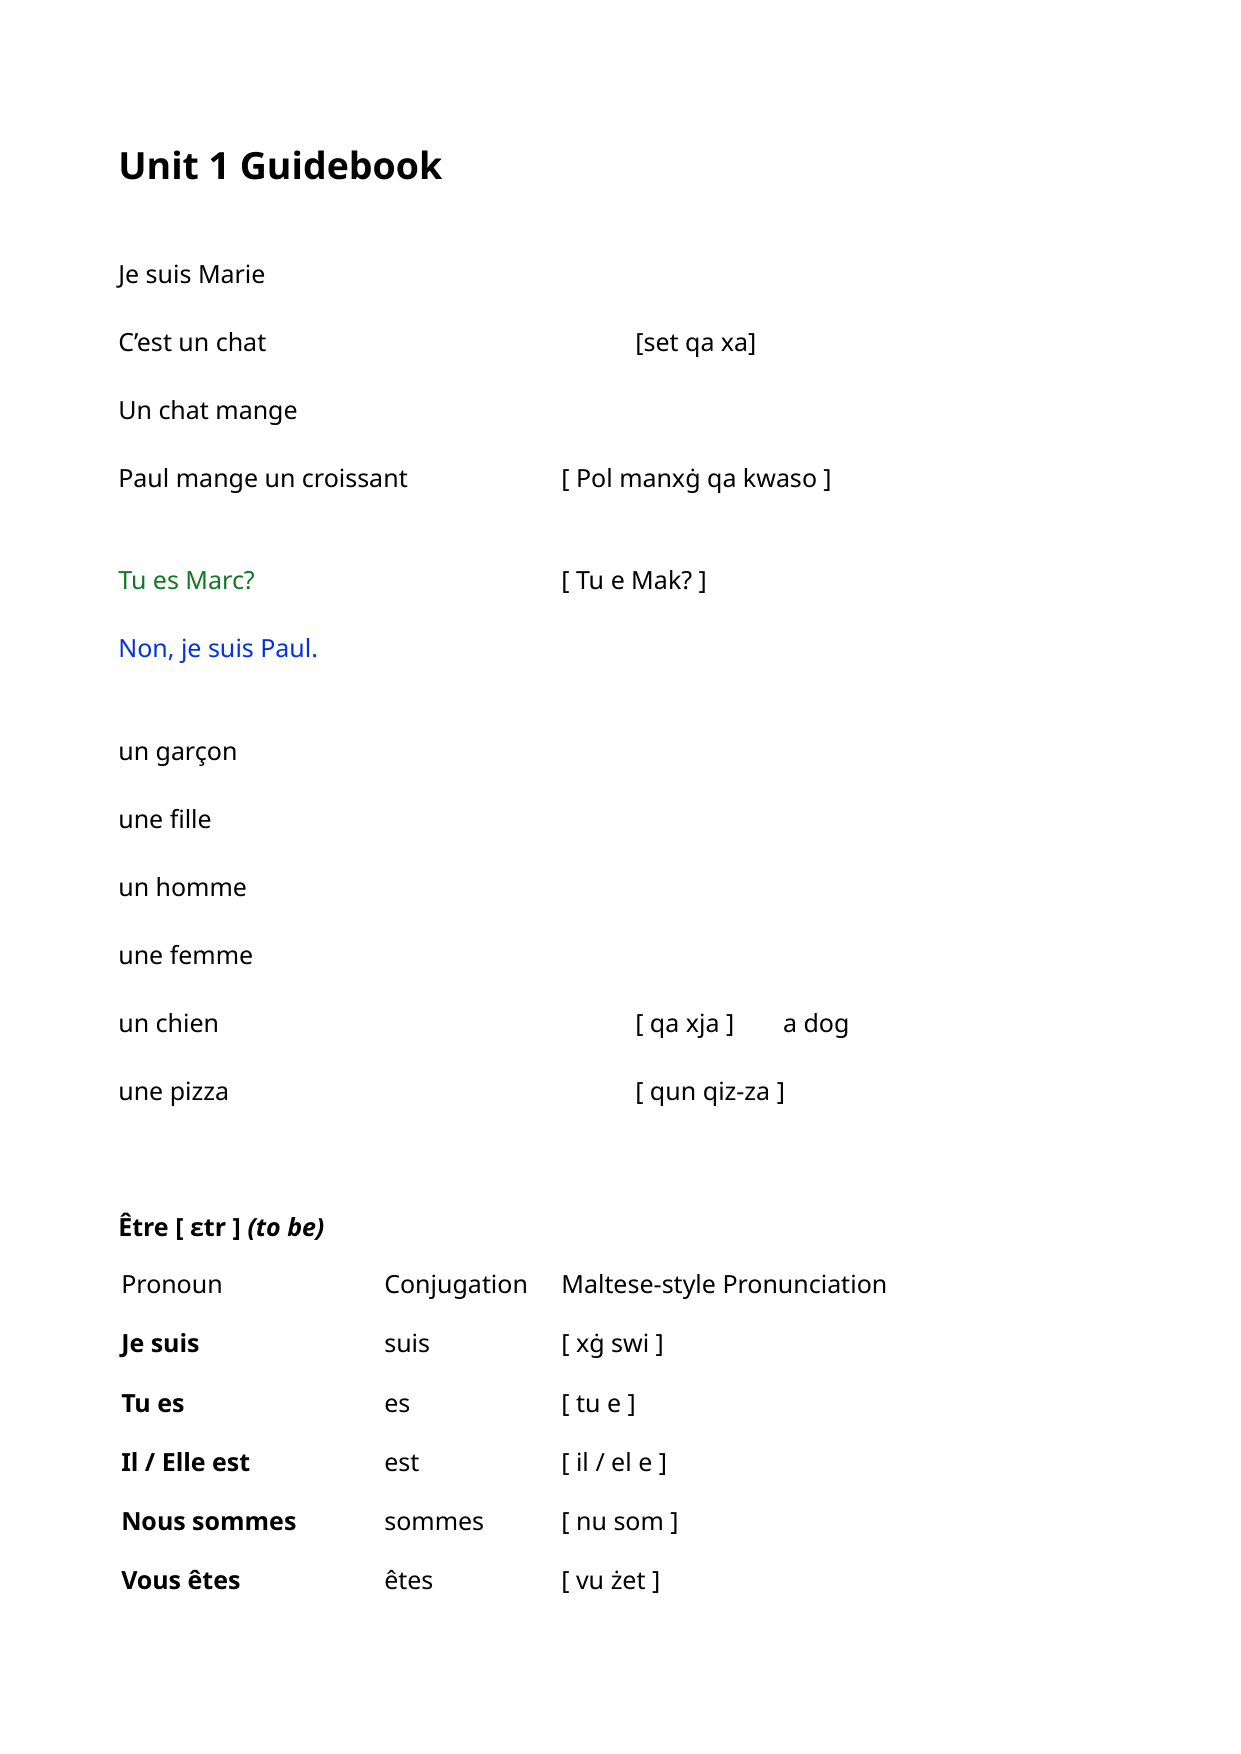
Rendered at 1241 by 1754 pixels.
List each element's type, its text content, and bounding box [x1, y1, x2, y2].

text un chien [ qa xja ] a dog [118, 1006, 1122, 1040]
table_cell Nous sommes [118, 1501, 381, 1560]
table_cell [ vu żet ] [558, 1560, 1112, 1619]
text Un chat mange [118, 392, 1122, 427]
text une femme [118, 937, 1122, 972]
subtitle Unit 1 Guidebook [118, 139, 1122, 190]
text un garçon [118, 733, 1122, 767]
table_cell [ xġ swi ] [558, 1323, 1112, 1382]
text Tu es Marc? [ Tu e Mak? ] [118, 563, 1122, 597]
text Être [ ɛtr ] (to be) [118, 1210, 1122, 1244]
text C’est un chat [set qa xa] [118, 324, 1122, 358]
table_cell Vous êtes [118, 1560, 381, 1619]
table_cell sommes [381, 1501, 558, 1560]
table_cell Tu es [118, 1382, 381, 1442]
table_cell es [381, 1382, 558, 1442]
table_header Pronoun [118, 1264, 381, 1323]
table_cell est [381, 1442, 558, 1501]
text une fille [118, 801, 1122, 835]
table_cell Il / Elle est [118, 1442, 381, 1501]
table_cell Je suis [118, 1323, 381, 1382]
text un homme [118, 869, 1122, 903]
table_cell [ tu e ] [558, 1382, 1112, 1442]
table_header Maltese-style Pronunciation [558, 1264, 1112, 1323]
text Non, je suis Paul. [118, 631, 1122, 665]
text Paul mange un croissant [ Pol manxġ qa kwaso ] [118, 461, 1122, 495]
table_cell suis [381, 1323, 558, 1382]
table_cell [ il / el e ] [558, 1442, 1112, 1501]
table_cell [ nu som ] [558, 1501, 1112, 1560]
text Je suis Marie [118, 256, 1122, 290]
text une pizza [ qun qiz-za ] [118, 1074, 1122, 1108]
table_cell êtes [381, 1560, 558, 1619]
table_header Conjugation [381, 1264, 558, 1323]
